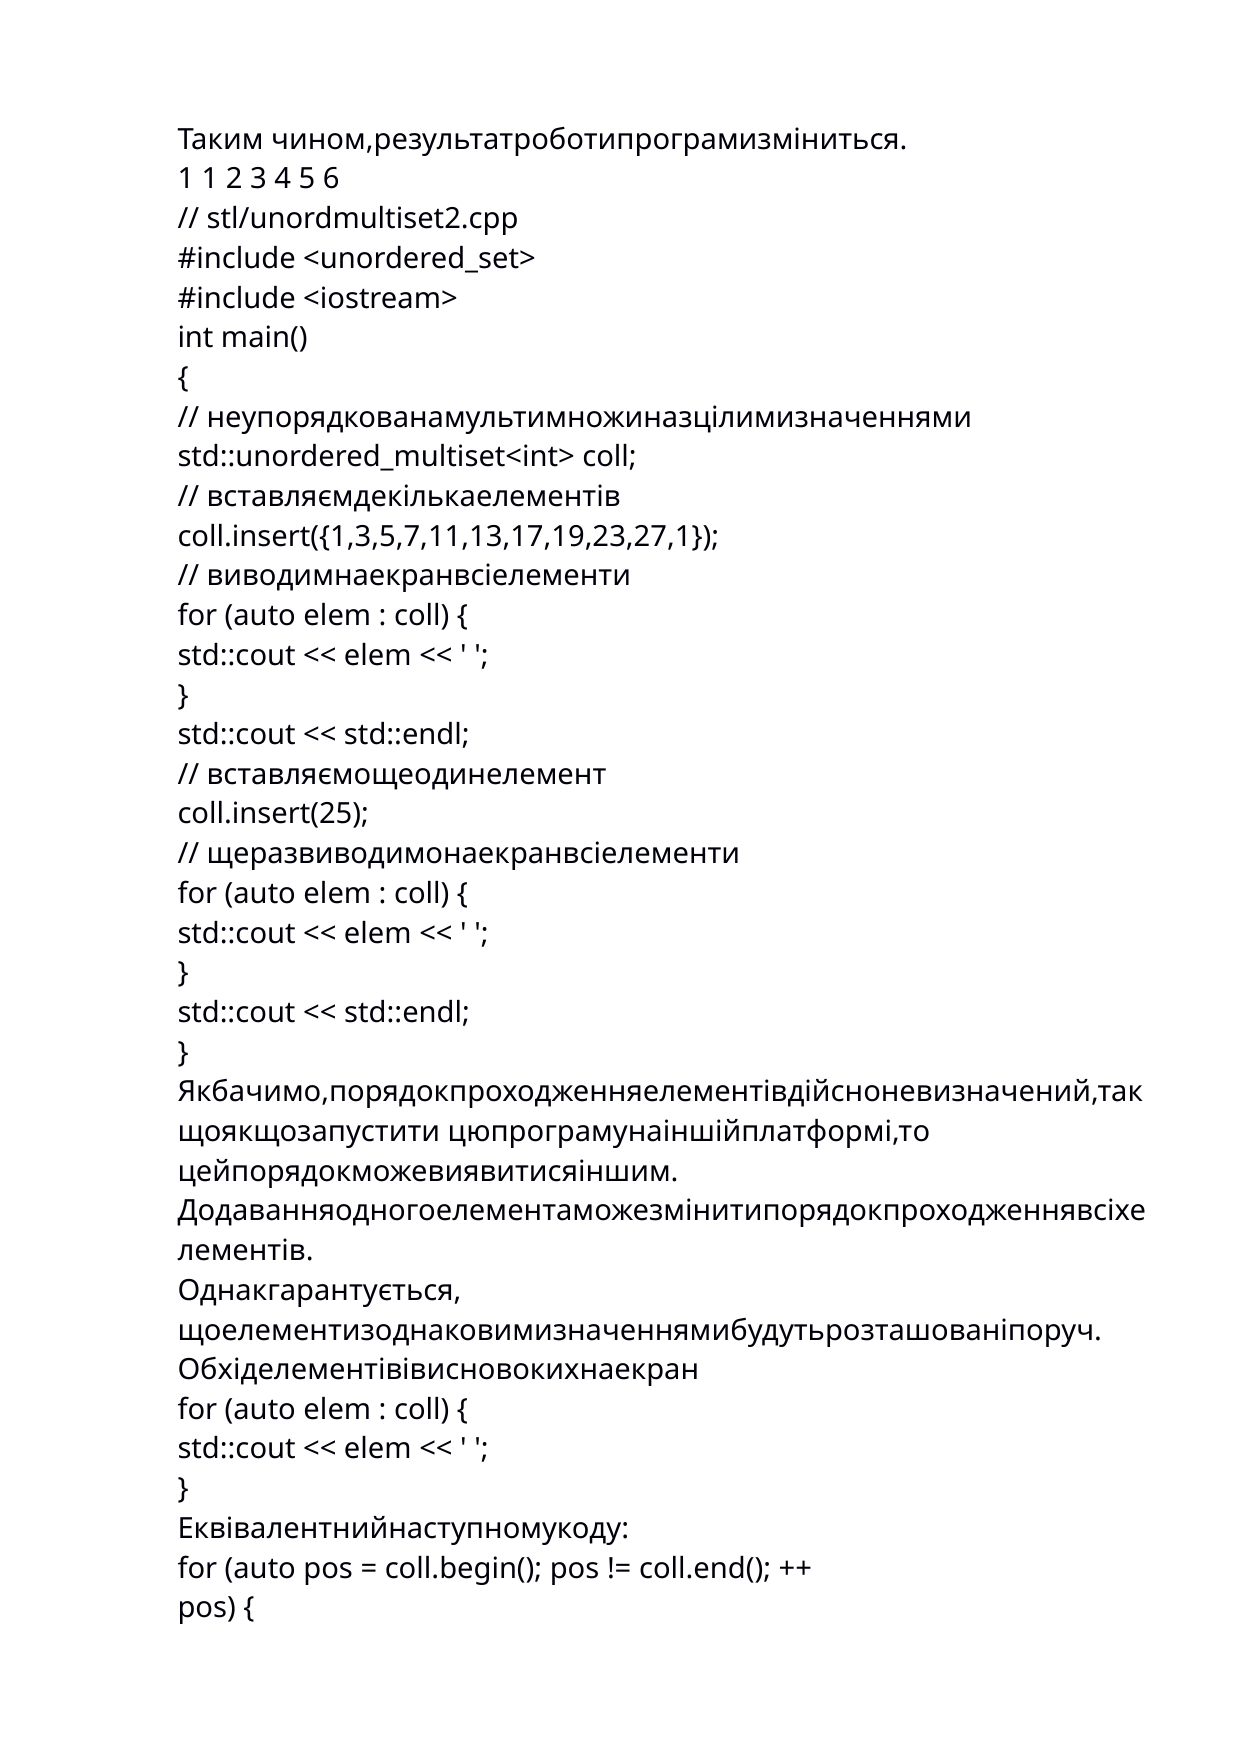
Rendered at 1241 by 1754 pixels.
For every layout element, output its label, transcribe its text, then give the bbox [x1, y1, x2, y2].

text // щеразвиводимонаекранвсіелементи [177, 832, 1152, 872]
text #include <iostream> [177, 277, 1152, 317]
text { [177, 356, 1152, 396]
text std::cout << elem << ' '; [177, 912, 1152, 952]
text // stl/unordmultiset2.cpp [177, 197, 1152, 237]
text for (auto elem : coll) { [177, 1388, 1152, 1428]
text Додаванняодногоелементаможезмінитипорядокпроходженнявсіхелементів. [177, 1190, 1152, 1269]
text std::cout << elem << ' '; [177, 1428, 1152, 1467]
text 1 1 2 3 4 5 6 [177, 158, 1152, 197]
text std::cout << std::endl; [177, 991, 1152, 1031]
text std::cout << std::endl; [177, 713, 1152, 753]
text } [177, 952, 1152, 991]
text } [177, 674, 1152, 713]
text Обхіделементівівисновокихнаекран [177, 1348, 1152, 1388]
text pos) { [177, 1587, 1152, 1626]
text std::unordered_multiset<int> coll; [177, 436, 1152, 475]
text int main() [177, 317, 1152, 356]
text Якбачимо,порядокпроходженняелементівдійсноневизначений,такщоякщозапустити цюпрограмунаіншійплатформі,то цейпорядокможевиявитисяіншим. [177, 1071, 1152, 1190]
text // вставляємощеодинелемент [177, 753, 1152, 793]
text Однакгарантується, щоелементизоднаковимизначеннямибудутьрозташованіпоруч. [177, 1269, 1152, 1348]
text coll.insert(25); [177, 793, 1152, 832]
text for (auto pos = coll.begin(); pos != coll.end(); ++ [177, 1547, 1152, 1587]
text for (auto elem : coll) { [177, 594, 1152, 634]
text coll.insert({1,3,5,7,11,13,17,19,23,27,1}); [177, 515, 1152, 555]
text Еквівалентнийнаступномукоду: [177, 1507, 1152, 1547]
text // неупорядкованамультимножиназцілимизначеннями [177, 396, 1152, 436]
text } [177, 1031, 1152, 1071]
text for (auto elem : coll) { [177, 872, 1152, 912]
text Таким чином,результатроботипрограмизміниться. [177, 118, 1152, 158]
text std::cout << elem << ' '; [177, 634, 1152, 674]
text } [177, 1467, 1152, 1507]
text #include <unordered_set> [177, 237, 1152, 277]
text // виводимнаекранвсіелементи [177, 555, 1152, 594]
text // вставляємдекількаелементів [177, 475, 1152, 515]
